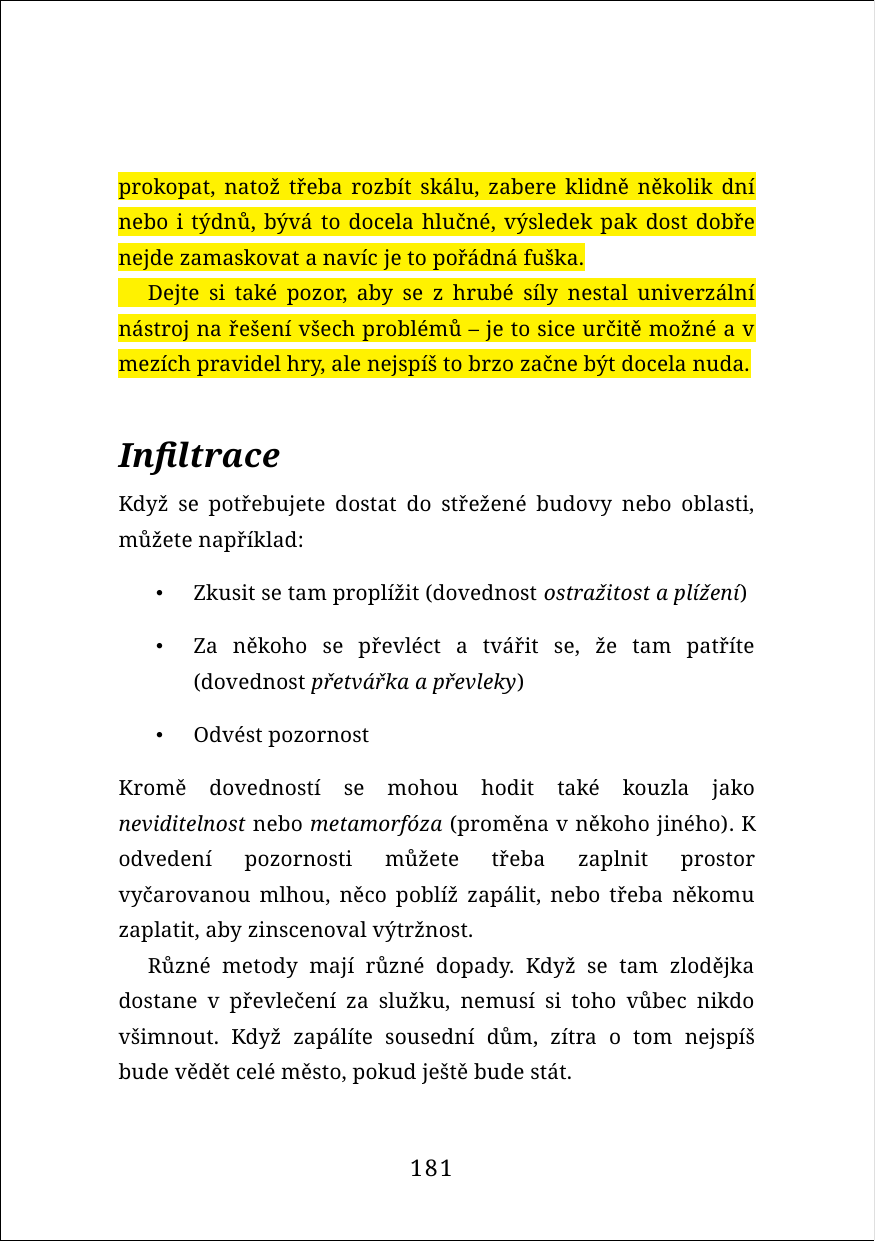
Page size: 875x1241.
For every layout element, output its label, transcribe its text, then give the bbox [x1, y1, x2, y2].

list Za někoho se převléct a tvářit se, že tam patříte (dovednost přetvářka a převleky) [156, 631, 756, 695]
list Odvést pozornost [156, 720, 756, 748]
subtitle Infiltrace [118, 432, 756, 478]
text Kromě dovedností se mohou hodit také kouzla jako neviditelnost nebo metamorfóza (proměna v někoho jiného). K odvedení pozornosti můžete třeba zaplnit prostor vyčarovanou mlhou, něco poblíž zapálit, nebo třeba někomu zaplatit, aby zinscenoval výtržnost. Různé metody mají různé dopady. Když se tam zlodějka dostane v převlečení za služku, nemusí si toho vůbec nikdo všimnout. Když zapálíte sousední dům, zítra o tom nejspíš bude vědět celé město, pokud ještě bude stát. [118, 773, 756, 1086]
text prokopat, natož třeba rozbít skálu, zabere klidně několik dní nebo i týdnů, bývá to docela hlučné, výsledek pak dost dobře nejde zamaskovat a navíc je to pořádná fuška. Dejte si také pozor, aby se z hrubé síly nestal univerzální nástroj na řešení všech problémů – je to sice určitě možné a v mezích pravidel hry, ale nejspíš to brzo začne být docela nuda. [118, 172, 756, 378]
list Zkusit se tam proplížit (dovednost ostražitost a plížení) [156, 578, 756, 607]
text Když se potřebujete dostat do střežené budovy nebo oblasti, můžete například: [118, 489, 756, 553]
